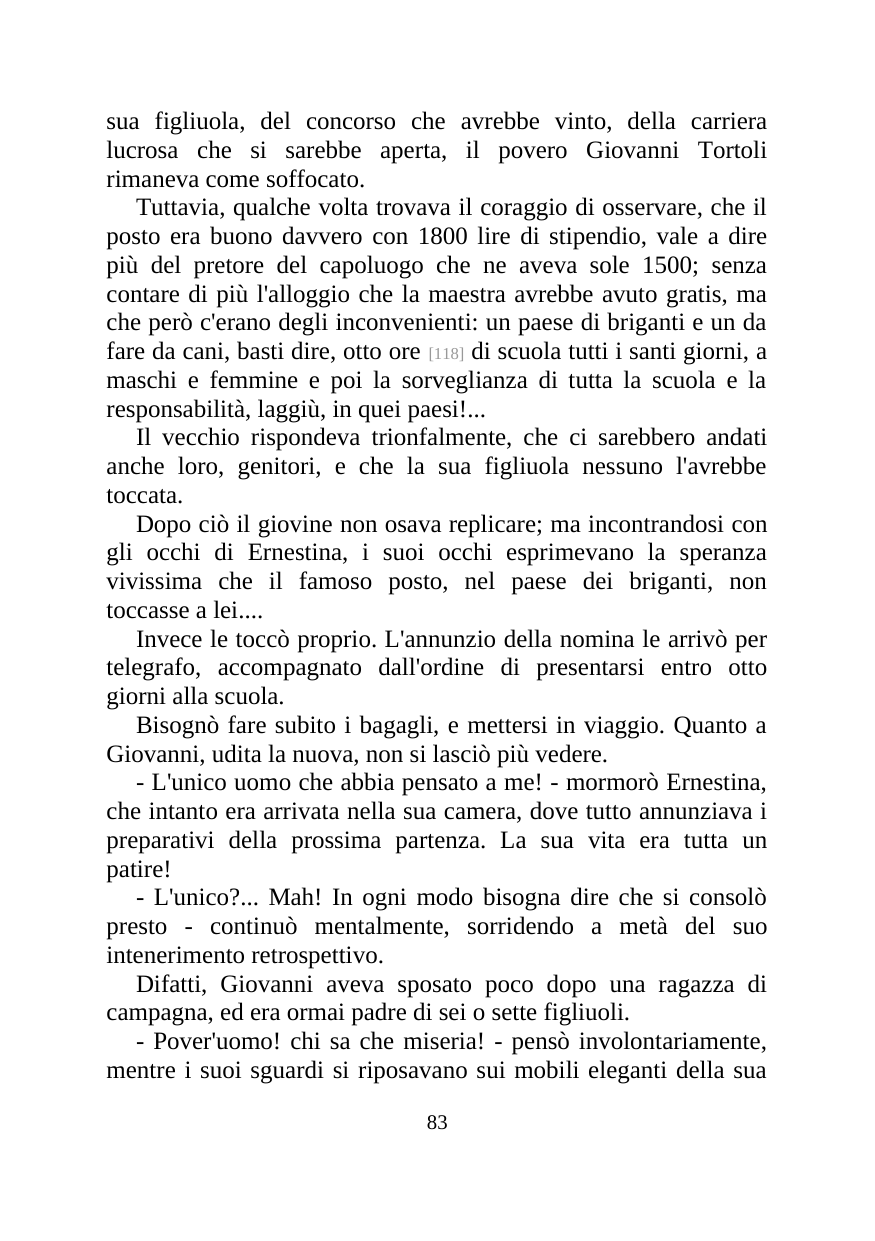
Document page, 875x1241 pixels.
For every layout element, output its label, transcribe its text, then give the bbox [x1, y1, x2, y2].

text - L'unico uomo che abbia pensato a me! - mormorò Ernestina, che intanto era arrivata nella sua camera, dove tutto annunziava i preparativi della prossima partenza. La sua vita era tutta un patire! [106, 767, 768, 882]
text Bisognò fare subito i bagagli, e mettersi in viaggio. Quanto a Giovanni, udita la nuova, non si lasciò più vedere. [106, 710, 768, 767]
text Invece le toccò proprio. L'annunzio della nomina le arrivò per telegrafo, accompagnato dall'ordine di presentarsi entro otto giorni alla scuola. [106, 624, 768, 710]
text - L'unico?... Mah! In ogni modo bisogna dire che si consolò presto - continuò mentalmente, sorridendo a metà del suo intenerimento retrospettivo. [106, 882, 768, 969]
text Tuttavia, qualche volta trovava il coraggio di osservare, che il posto era buono davvero con 1800 lire di stipendio, vale a dire più del pretore del capoluogo che ne aveva sole 1500; senza contare di più l'alloggio che la maestra avrebbe avuto gratis, ma che però c'erano degli inconvenienti: un paese di briganti e un da fare da cani, basti dire, otto ore [118] di scuola tutti i santi giorni, a maschi e femmine e poi la sorveglianza di tutta la scuola e la responsabilità, laggiù, in quei paesi!... [106, 192, 768, 422]
text Difatti, Giovanni aveva sposato poco dopo una ragazza di campagna, ed era ormai padre di sei o sette figliuoli. [106, 969, 768, 1026]
text Dopo ciò il giovine non osava replicare; ma incontrandosi con gli occhi di Ernestina, i suoi occhi esprimevano la speranza vivissima che il famoso posto, nel paese dei briganti, non toccasse a lei.... [106, 509, 768, 624]
text Il vecchio rispondeva trionfalmente, che ci sarebbero andati anche loro, genitori, e che la sua figliuola nessuno l'avrebbe toccata. [106, 422, 768, 509]
text sua figliuola, del concorso che avrebbe vinto, della carriera lucrosa che si sarebbe aperta, il povero Giovanni Tortoli rimaneva come soffocato. [106, 106, 768, 192]
text - Pover'uomo! chi sa che miseria! - pensò involontariamente, mentre i suoi sguardi si riposavano sui mobili eleganti della sua [106, 1026, 768, 1084]
